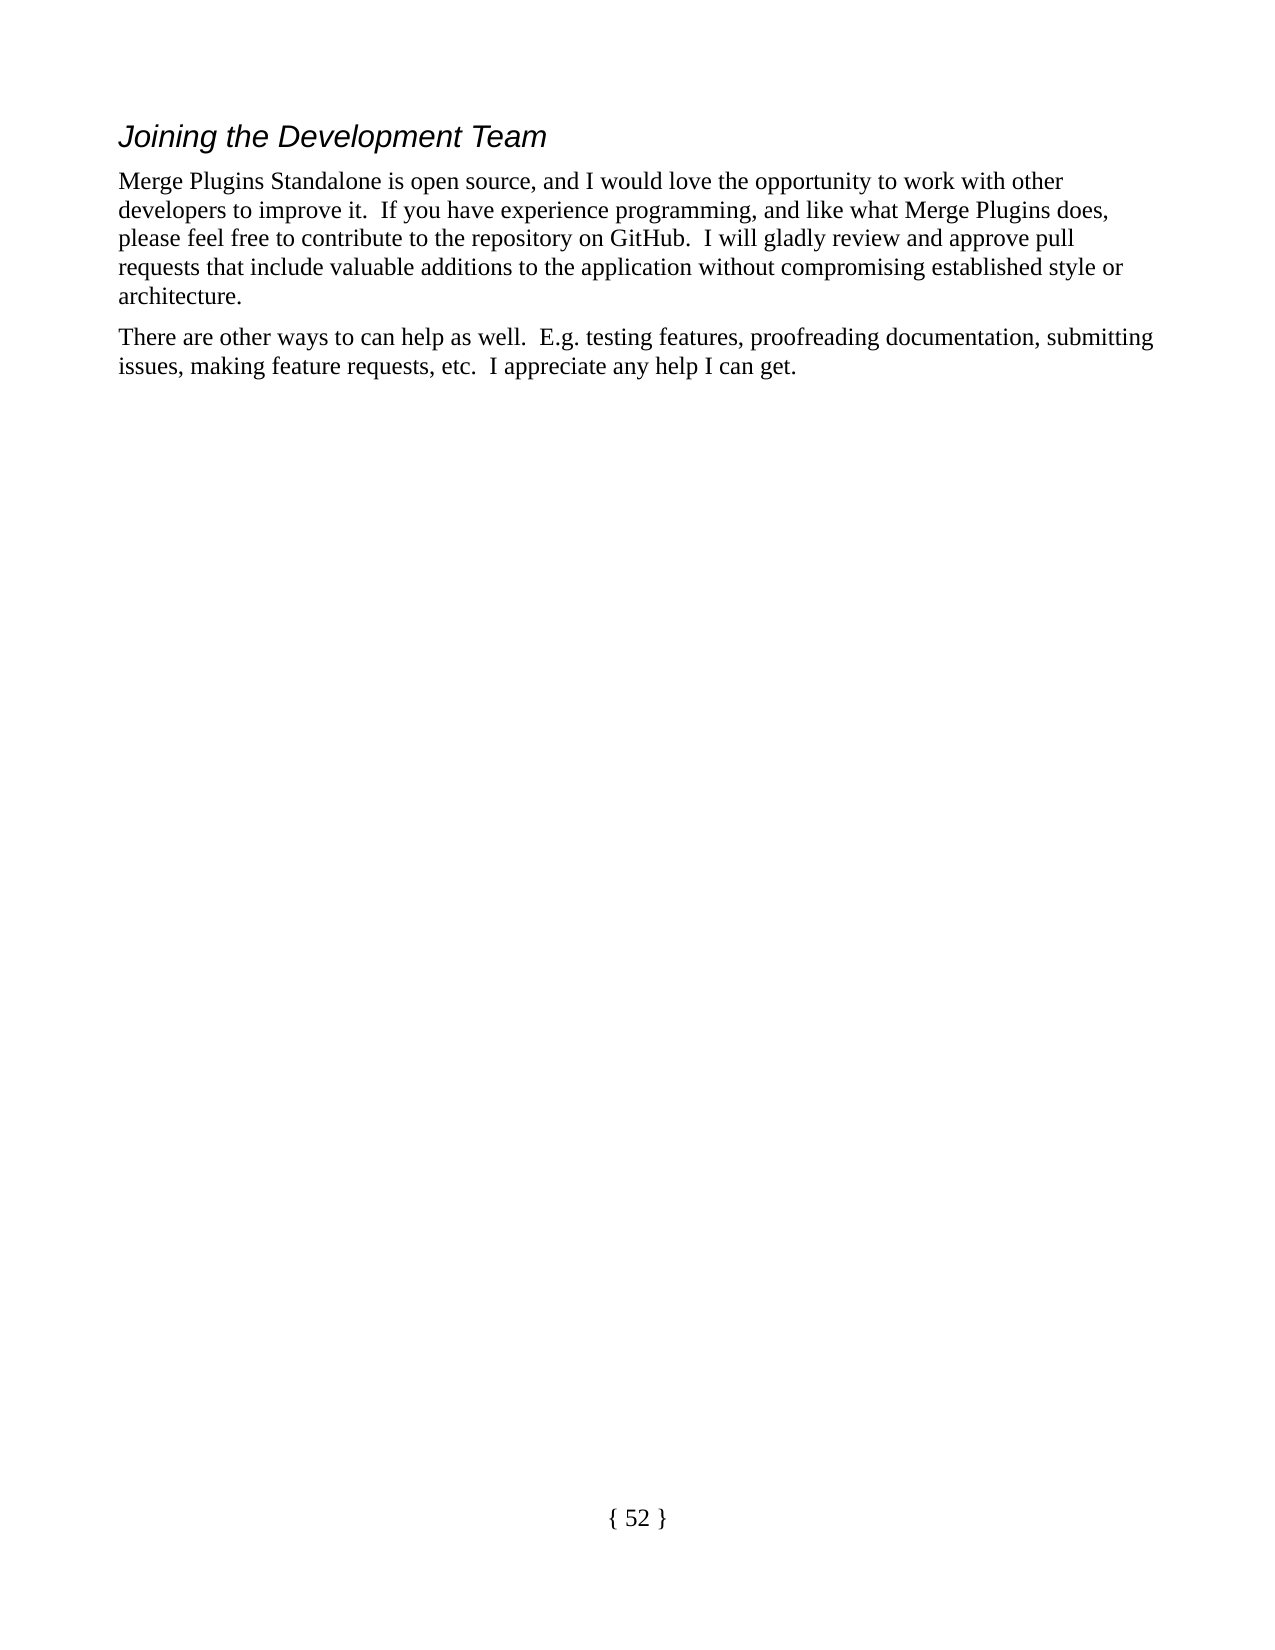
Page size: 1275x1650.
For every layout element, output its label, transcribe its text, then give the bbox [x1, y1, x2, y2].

text There are other ways to can help as well. E.g. testing features, proofreading documentation, submitting issues, making feature requests, etc. I appreciate any help I can get. [118, 322, 1157, 380]
text Merge Plugins Standalone is open source, and I would love the opportunity to work with other developers to improve it. If you have experience programming, and like what Merge Plugins does, please feel free to contribute to the repository on GitHub. I will gladly review and approve pull requests that include valuable additions to the application without compromising established style or architecture. [118, 166, 1157, 310]
subtitle Joining the Development Team [118, 118, 1157, 154]
